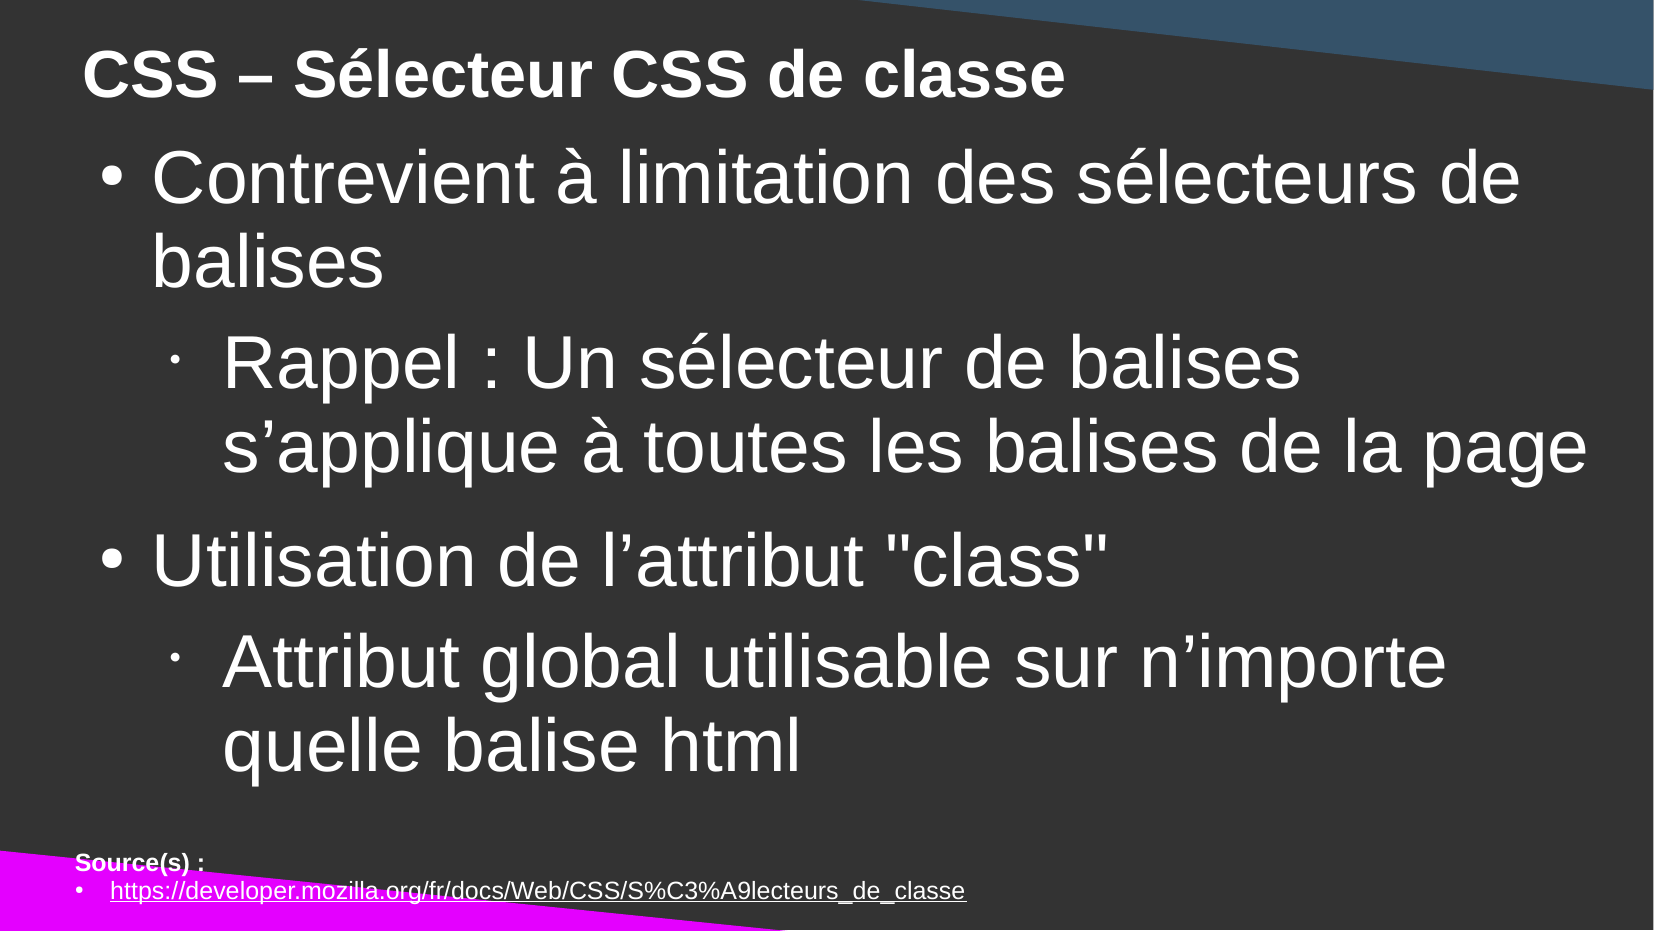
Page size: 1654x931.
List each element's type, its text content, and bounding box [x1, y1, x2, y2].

text_box [858, 0, 1654, 90]
title CSS – Sélecteur CSS de classe [82, 37, 1571, 114]
text_box [0, 850, 788, 931]
list Contrevient à limitation des sélecteurs de balises Rappel : Un sélecteur de balises s’applique à toutes les balises de la page Utilisation de l’attribut "class" Attribut global utilisable sur n’importe quelle balise html [80, 135, 1605, 815]
text_box Source(s) : https://developer.mozilla.org/fr/docs/Web/CSS/S%C3%A9lecteurs_de_classe [60, 841, 1546, 913]
